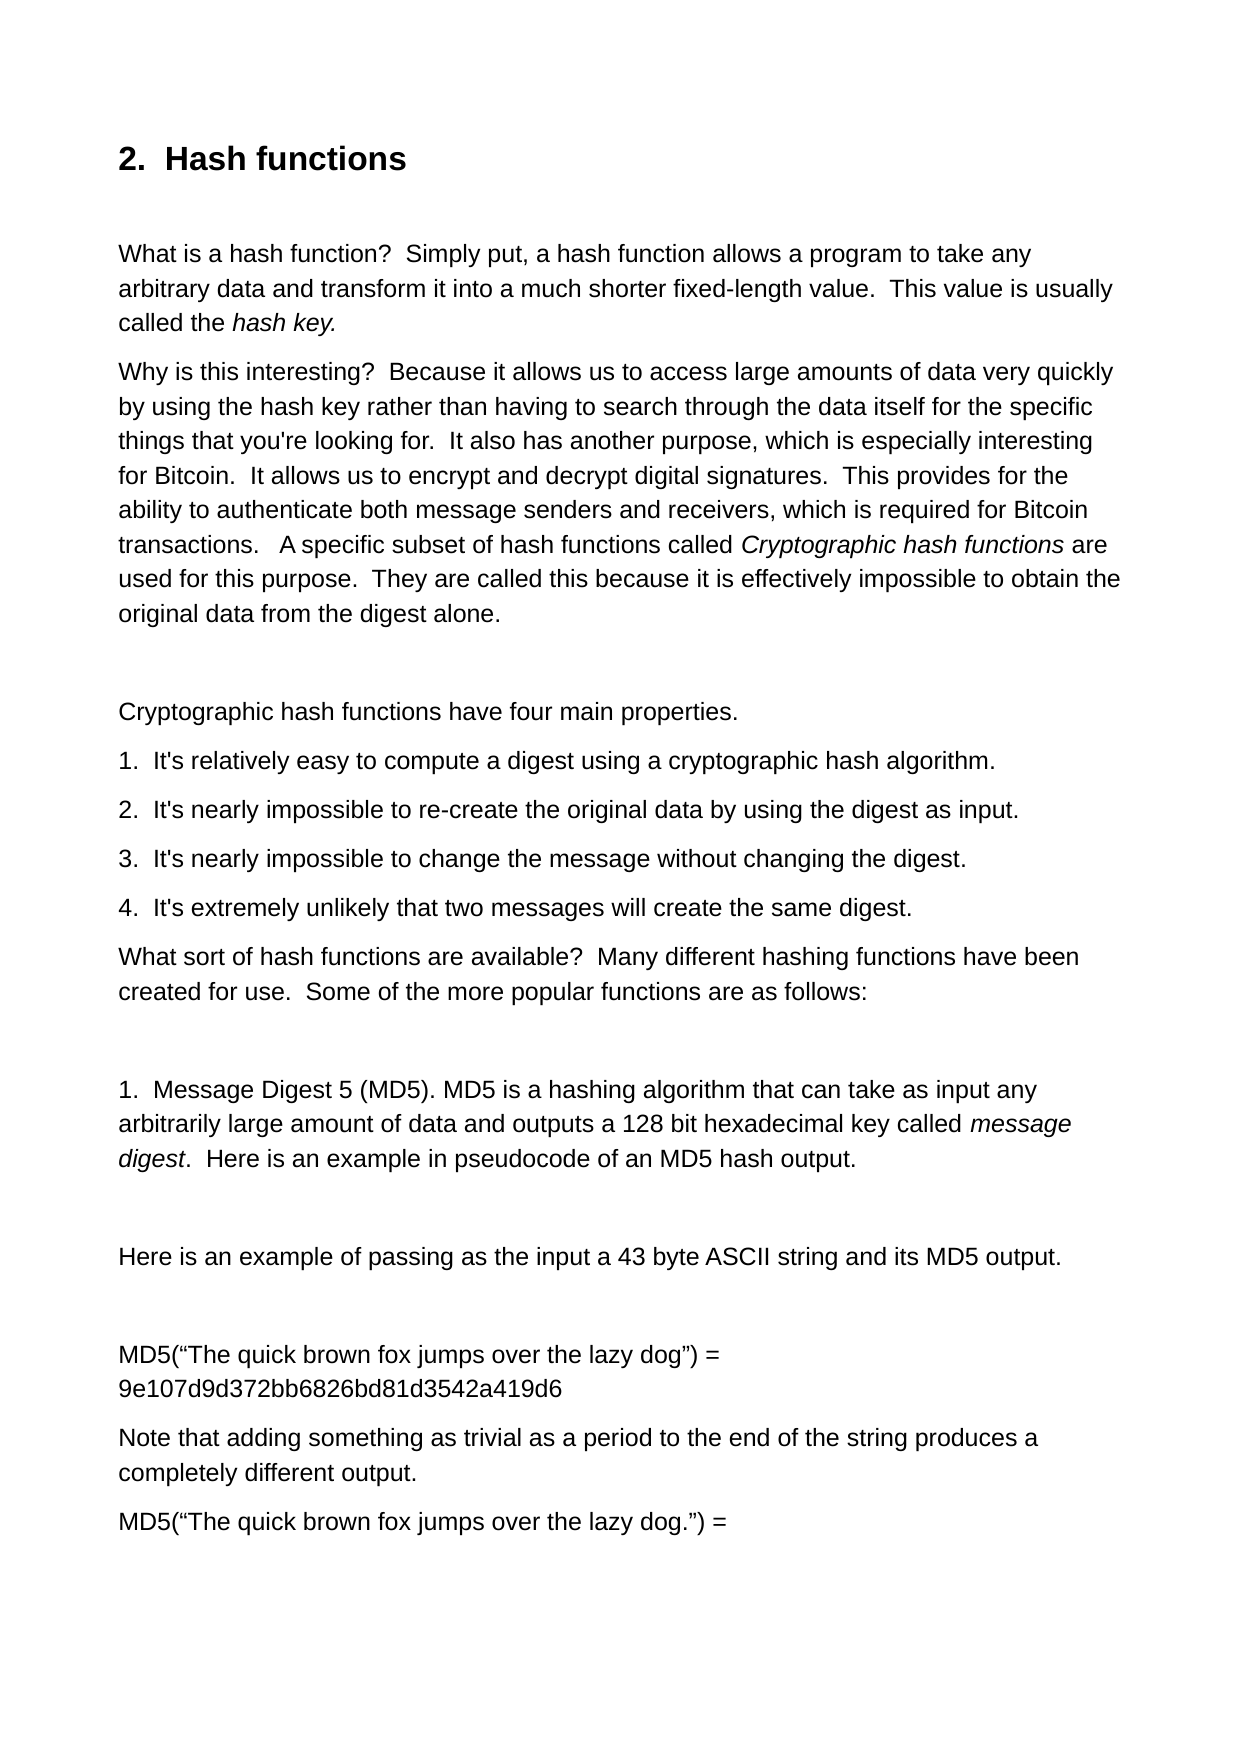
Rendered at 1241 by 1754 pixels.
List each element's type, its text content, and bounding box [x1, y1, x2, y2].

text 4. It's extremely unlikely that two messages will create the same digest. [118, 893, 1122, 922]
text What sort of hash functions are available? Many different hashing functions have been created for use. Some of the more popular functions are as follows: [118, 942, 1122, 1005]
text MD5(“The quick brown fox jumps over the lazy dog.”) = [118, 1507, 1122, 1536]
subtitle 2. Hash functions [118, 139, 1122, 178]
text 3. It's nearly impossible to change the message without changing the digest. [118, 844, 1122, 873]
text Cryptographic hash functions have four main properties. [118, 697, 1122, 725]
text 1. It's relatively easy to compute a digest using a cryptographic hash algorithm. [118, 746, 1122, 774]
text 2. It's nearly impossible to re-create the original data by using the digest as input. [118, 795, 1122, 823]
text Note that adding something as trivial as a period to the end of the string produces a completely different output. [118, 1423, 1122, 1487]
text MD5(“The quick brown fox jumps over the lazy dog”) = 9e107d9d372bb6826bd81d3542a419d6 [118, 1340, 1122, 1403]
text Why is this interesting? Because it allows us to access large amounts of data very quickly by using the hash key rather than having to search through the data itself for the specific things that you're looking for. It also has another purpose, which is especially interesting for Bitcoin. It allows us to encrypt and decrypt digital signatures. This provides for the ability to authenticate both message senders and receivers, which is required for Bitcoin transactions. A specific subset of hash functions called Cryptographic hash functions are used for this purpose. They are called this because it is effectively impossible to obtain the original data from the digest alone. [118, 357, 1122, 627]
text What is a hash function? Simply put, a hash function allows a program to take any arbitrary data and transform it into a much shorter fixed-length value. This value is usually called the hash key. [118, 239, 1122, 337]
text Here is an example of passing as the input a 43 byte ASCII string and its MD5 output. [118, 1242, 1122, 1270]
text 1. Message Digest 5 (MD5). MD5 is a hashing algorithm that can take as input any arbitrarily large amount of data and outputs a 128 bit hexadecimal key called message digest. Here is an example in pseudocode of an MD5 hash output. [118, 1074, 1122, 1172]
